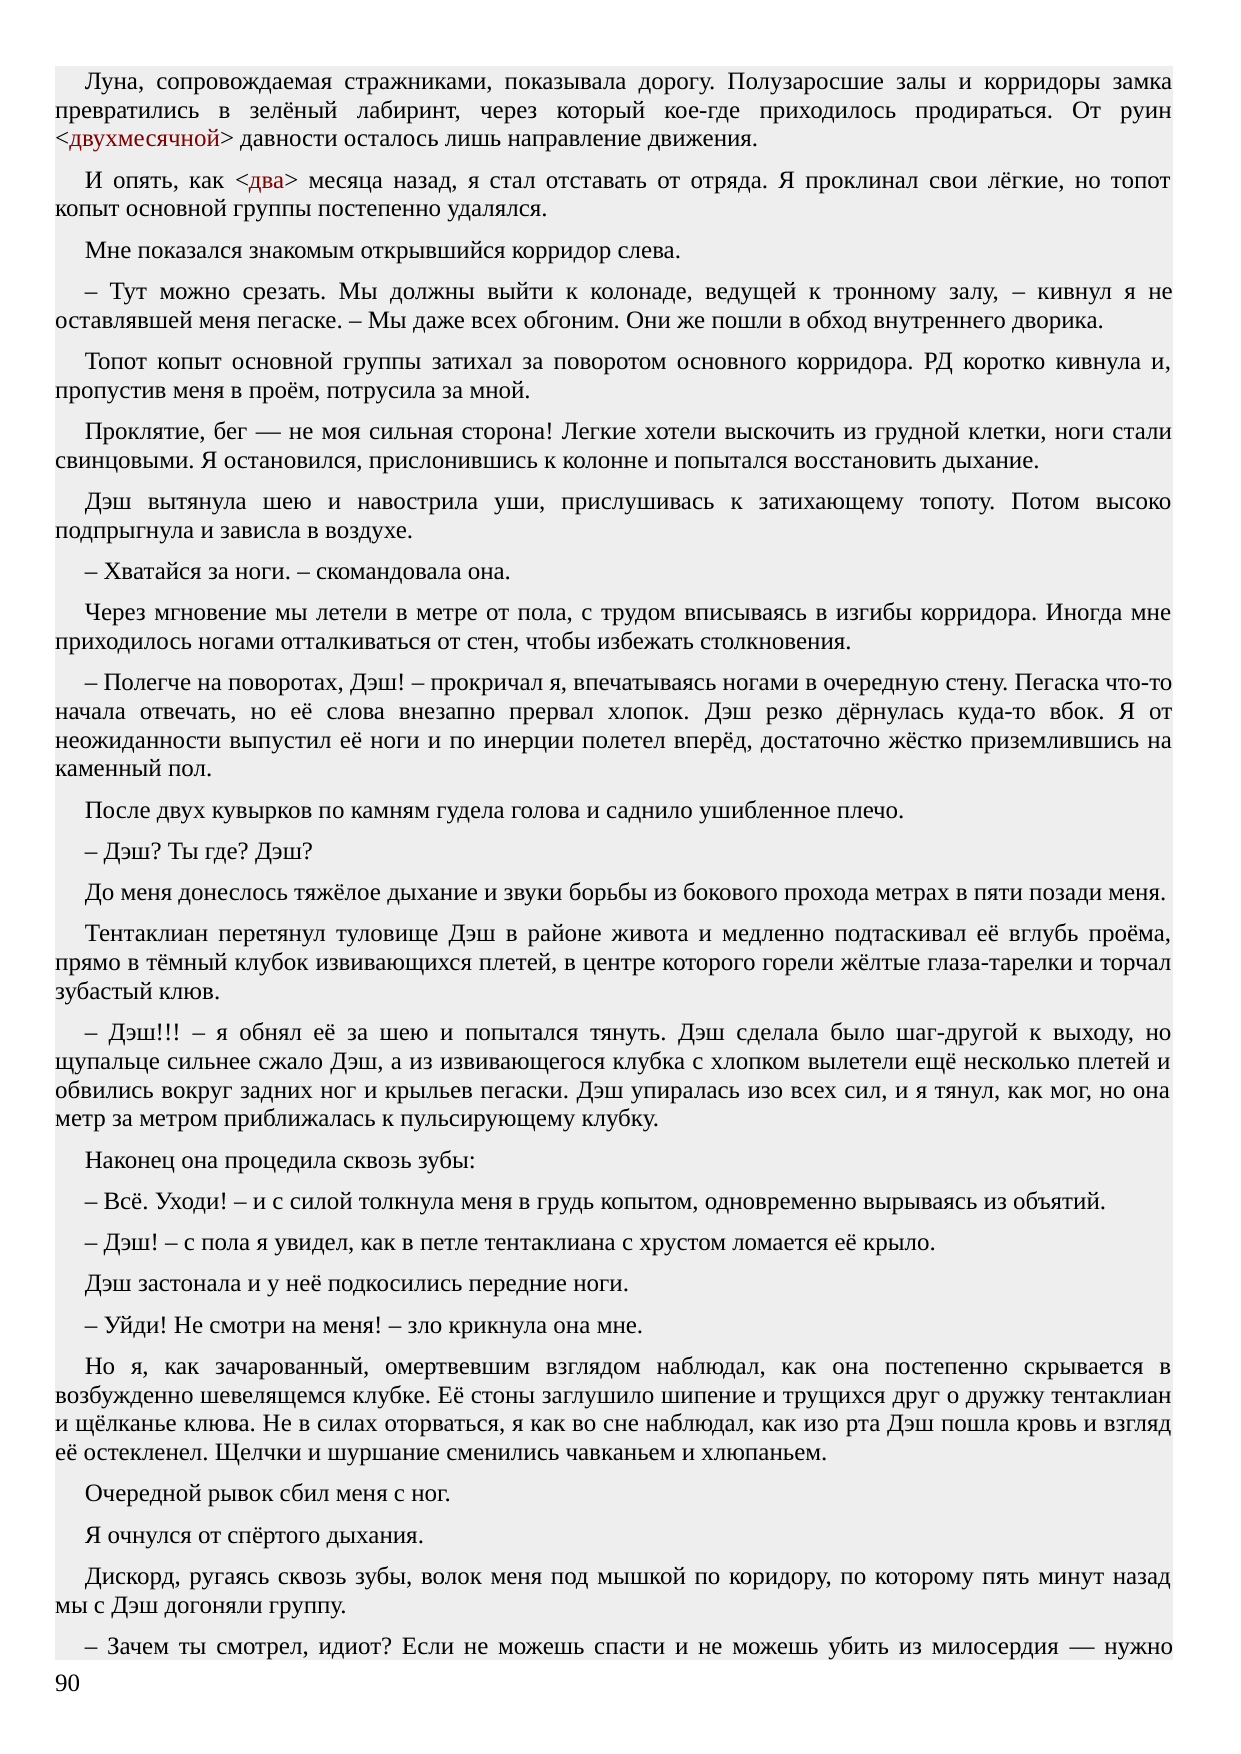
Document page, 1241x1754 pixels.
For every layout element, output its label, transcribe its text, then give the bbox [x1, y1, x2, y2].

text До меня донеслось тяжёлое дыхание и звуки борьбы из бокового прохода метрах в пяти позади меня. [55, 877, 1173, 906]
text Дэш застонала и у неё подкосились передние ноги. [55, 1268, 1173, 1297]
text Тентаклиан перетянул туловище Дэш в районе живота и медленно подтаскивал её вглубь проёма, прямо в тёмный клубок извивающихся плетей, в центре которого горели жёлтые глаза-тарелки и торчал зубастый клюв. [55, 918, 1173, 1005]
text Очередной рывок сбил меня с ног. [55, 1478, 1173, 1507]
text – Полегче на поворотах, Дэш! – прокричал я, впечатываясь ногами в очередную стену. Пегаска что-то начала отвечать, но её слова внезапно прервал хлопок. Дэш резко дёрнулась куда-то вбок. Я от неожиданности выпустил её ноги и по инерции полетел вперёд, достаточно жёстко приземлившись на каменный пол. [55, 667, 1173, 782]
text И опять, как <два> месяца назад, я стал отставать от отряда. Я проклинал свои лёгкие, но топот копыт основной группы постепенно удалялся. [55, 165, 1173, 222]
text – Уйди! Не смотри на меня! – зло крикнула она мне. [55, 1310, 1173, 1338]
text Топот копыт основной группы затихал за поворотом основного корридора. РД коротко кивнула и, пропустив меня в проём, потрусила за мной. [55, 346, 1173, 403]
text Я очнулся от спёртого дыхания. [55, 1520, 1173, 1548]
text – Хватайся за ноги. – скомандовала она. [55, 556, 1173, 585]
text Но я, как зачарованный, омертвевшим взглядом наблюдал, как она постепенно скрывается в возбужденно шевелящемся клубке. Её стоны заглушило шипение и трущихся друг о дружку тентаклиан и щёлканье клюва. Не в силах оторваться, я как во сне наблюдал, как изо рта Дэш пошла кровь и взгляд её остекленел. Щелчки и шуршание сменились чавканьем и хлюпаньем. [55, 1351, 1173, 1466]
text – Дэш? Ты где? Дэш? [55, 836, 1173, 865]
text Мне показался знакомым открывшийся корридор слева. [55, 235, 1173, 263]
text Проклятие, бег — не моя сильная сторона! Легкие хотели выскочить из грудной клетки, ноги стали свинцовыми. Я остановился, прислонившись к колонне и попытался восстановить дыхание. [55, 416, 1173, 473]
text – Тут можно срезать. Мы должны выйти к колонаде, ведущей к тронному залу, – кивнул я не оставлявшей меня пегаске. – Мы даже всех обгоним. Они же пошли в обход внутреннего дворика. [55, 276, 1173, 333]
text Через мгновение мы летели в метре от пола, с трудом вписываясь в изгибы корридора. Иногда мне приходилось ногами отталкиваться от стен, чтобы избежать столкновения. [55, 597, 1173, 655]
text Дэш вытянула шею и навострила уши, прислушивась к затихающему топоту. Потом высоко подпрыгнула и зависла в воздухе. [55, 486, 1173, 543]
text Дискорд, ругаясь сквозь зубы, волок меня под мышкой по коридору, по которому пять минут назад мы с Дэш догоняли группу. [55, 1561, 1173, 1618]
text – Дэш!!! – я обнял её за шею и попытался тянуть. Дэш сделала было шаг-другой к выходу, но щупальце сильнее сжало Дэш, а из извивающегося клубка с хлопком вылетели ещё несколько плетей и обвились вокруг задних ног и крыльев пегаски. Дэш упиралась изо всех сил, и я тянул, как мог, но она метр за метром приближалась к пульсирующему клубку. [55, 1017, 1173, 1132]
text Наконец она процедила сквозь зубы: [55, 1145, 1173, 1173]
text Луна, сопровождаемая стражниками, показывала дорогу. Полузаросшие залы и корридоры замка превратились в зелёный лабиринт, через который кое-где приходилось продираться. От руин <двухмесячной> давности осталось лишь направление движения. [55, 66, 1173, 152]
text После двух кувырков по камням гудела голова и саднило ушибленное плечо. [55, 795, 1173, 823]
text – Дэш! – с пола я увидел, как в петле тентаклиана с хрустом ломается её крыло. [55, 1227, 1173, 1256]
text – Зачем ты смотрел, идиот? Если не можешь спасти и не можешь убить из милосердия — нужно [55, 1631, 1173, 1660]
text – Всё. Уходи! – и с силой толкнула меня в грудь копытом, одновременно вырываясь из объятий. [55, 1186, 1173, 1215]
